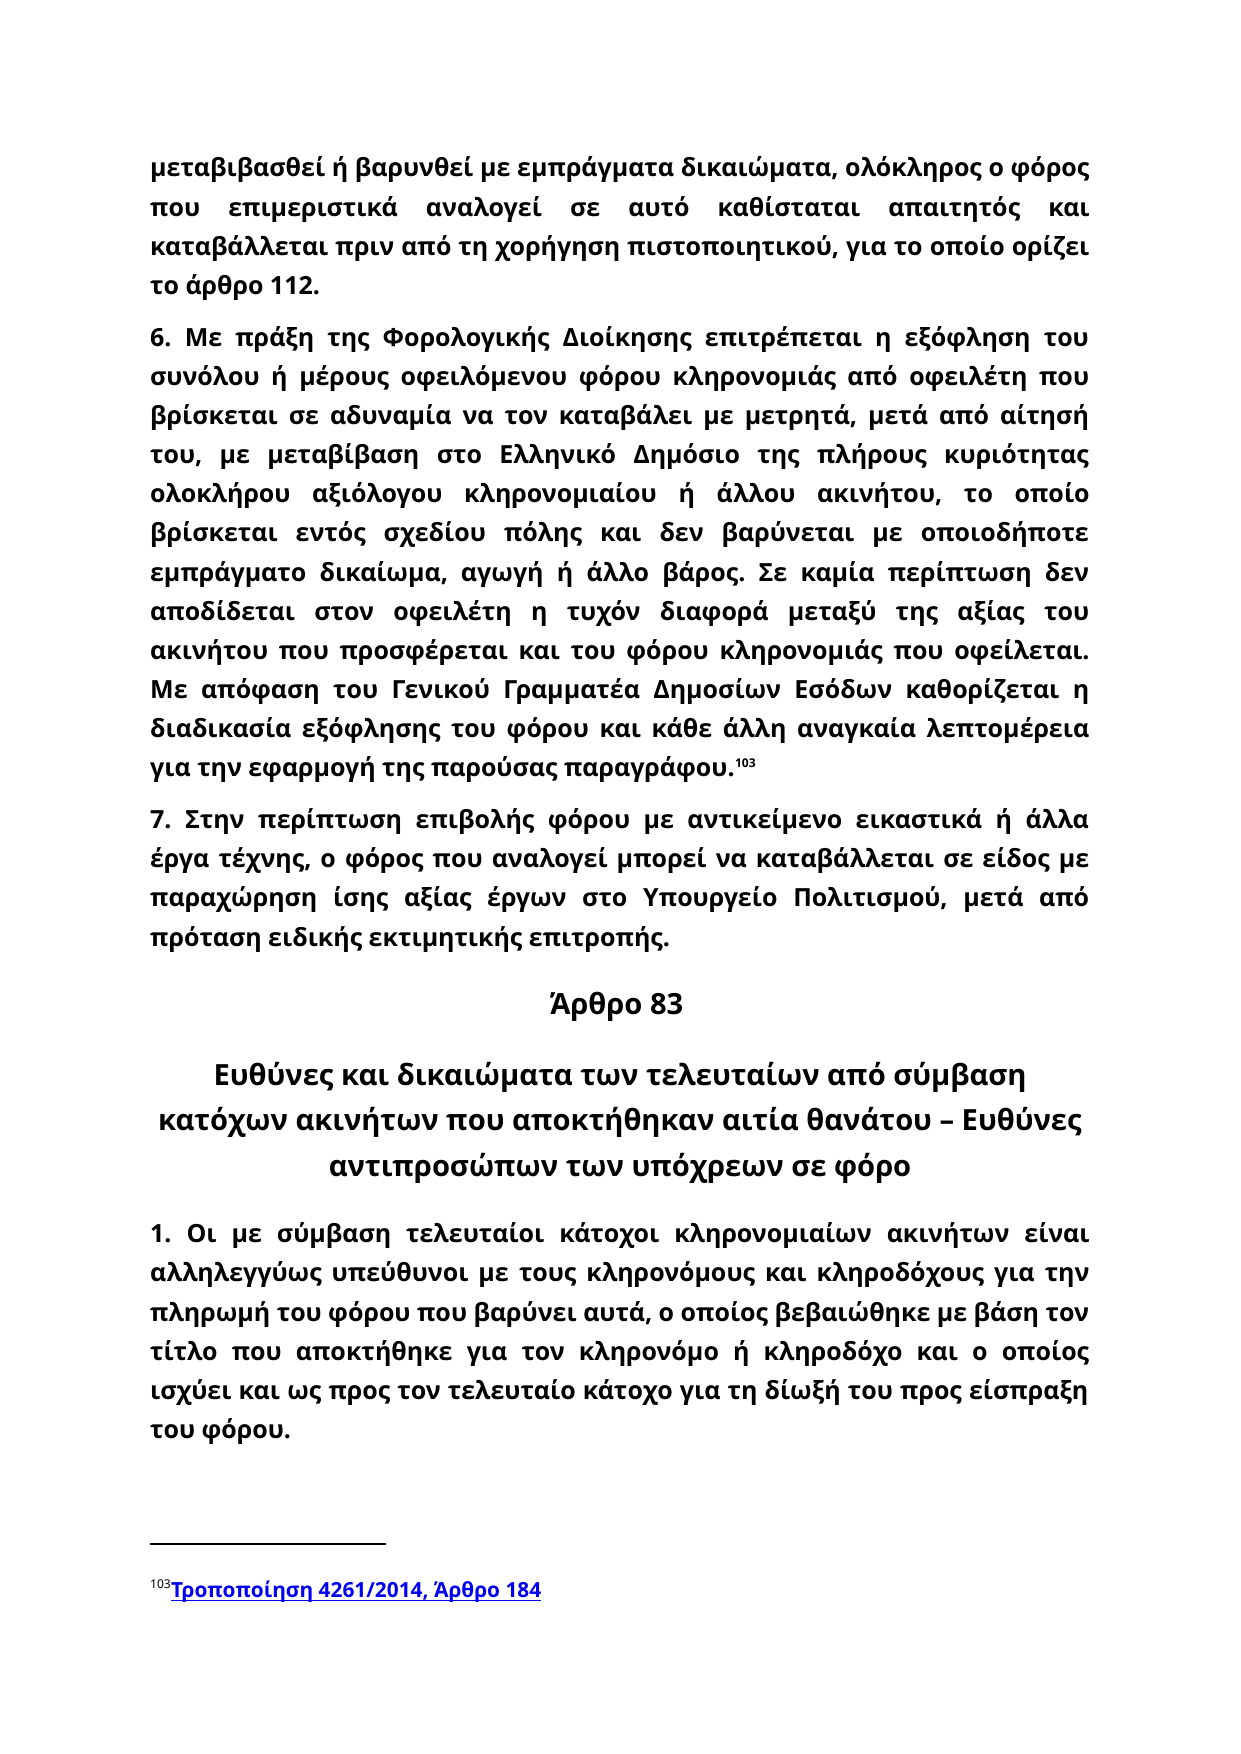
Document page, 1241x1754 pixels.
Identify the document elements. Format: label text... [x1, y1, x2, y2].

text 6. Με πράξη της Φορολογικής Διοίκησης επιτρέπεται η εξόφληση του συνόλου ή μέρους οφειλόμενου φόρου κληρονομιάς από οφειλέτη που βρίσκεται σε αδυναμία να τον καταβάλει με μετρητά, μετά από αίτησή του, με μεταβίβαση στο Ελληνικό Δημόσιο της πλήρους κυριότητας ολοκλήρου αξιόλογου κληρονομιαίου ή άλλου ακινήτου, το οποίο βρίσκεται εντός σχεδίου πόλης και δεν βαρύνεται με οποιοδήποτε εμπράγματο δικαίωμα, αγωγή ή άλλο βάρος. Σε καμία περίπτωση δεν αποδίδεται στον οφειλέτη η τυχόν διαφορά μεταξύ της αξίας του ακινήτου που προσφέρεται και του φόρου κληρονομιάς που οφείλεται. Με απόφαση του Γενικού Γραμματέα Δημοσίων Εσόδων καθορίζεται η διαδικασία εξόφλησης του φόρου και κάθε άλλη αναγκαία λεπτομέρεια για την εφαρμογή της παρούσας παραγράφου. [150, 319, 1090, 784]
subtitle Άρθρο 83 [150, 983, 1090, 1023]
text μεταβιβασθεί ή βαρυνθεί με εμπράγματα δικαιώματα, ολόκληρος ο φόρος που επιμεριστικά αναλογεί σε αυτό καθίσταται απαιτητός και καταβάλλεται πριν από τη χορήγηση πιστοποιητικού, για το οποίο ορίζει το άρθρο 112. [150, 150, 1090, 302]
text 7. Στην περίπτωση επιβολής φόρου με αντικείμενο εικαστικά ή άλλα έργα τέχνης, ο φόρος που αναλογεί μπορεί να καταβάλλεται σε είδος με παραχώρηση ίσης αξίας έργων στο Υπουργείο Πολιτισμού, μετά από πρόταση ειδικής εκτιμητικής επιτροπής. [150, 802, 1090, 953]
text 1. Οι με σύμβαση τελευταίοι κάτοχοι κληρονομιαίων ακινήτων είναι αλληλεγγύως υπεύθυνοι με τους κληρονόμους και κληροδόχους για την πληρωμή του φόρου που βαρύνει αυτά, ο οποίος βεβαιώθηκε με βάση τον τίτλο που αποκτήθηκε για τον κληρονόμο ή κληροδόχο και ο οποίος ισχύει και ως προς τον τελευταίο κάτοχο για τη δίωξή του προς είσπραξη του φόρου. [150, 1216, 1090, 1446]
subtitle Ευθύνες και δικαιώματα των τελευταίων από σύμβαση κατόχων ακινήτων που αποκτήθηκαν αιτία θανάτου – Ευθύνες αντιπροσώπων των υπόχρεων σε φόρο [150, 1054, 1090, 1185]
text Τροποποίηση 4261/2014, Άρθρο 184 [150, 1576, 1090, 1604]
